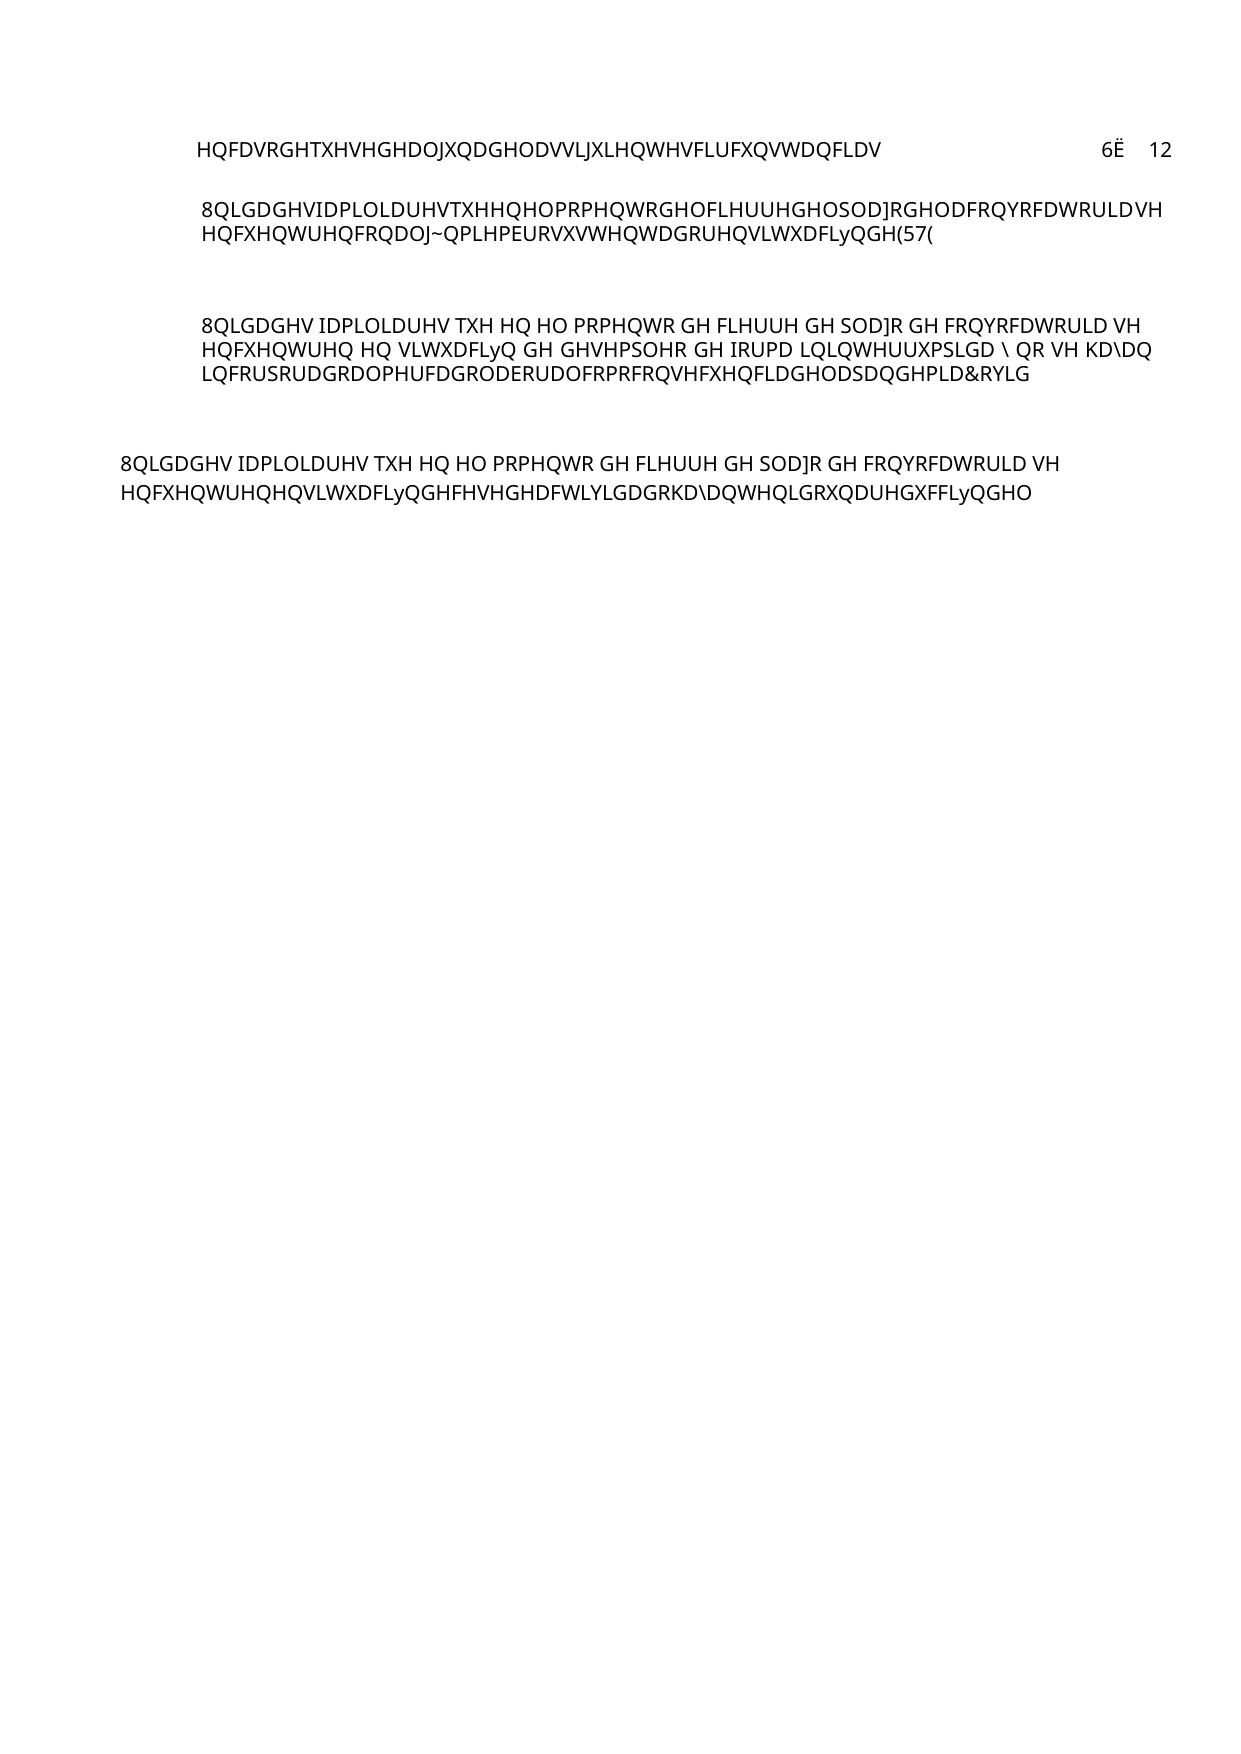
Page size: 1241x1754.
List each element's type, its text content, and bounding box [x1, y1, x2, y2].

list HQFDVRGHTXHVHGHDOJXQDGHODVVLJXLHQWHVFLUFXQVWDQFLDV 6Ë 12 [196, 138, 1230, 162]
text 8QLGDGHVIDPLOLDUHVTXHHQHOPRPHQWRGHOFLHUUHGHOSOD]RGHODFRQYRFDWRULDVH HQFXHQWUHQFRQDOJ~QPLHPEURVXVWHQWDGRUHQVLWXDFLyQGH(57( [201, 198, 1230, 246]
list 8QLGDGHV IDPLOLDUHV TXH HQ HO PRPHQWR GH FLHUUH GH SOD]R GH FRQYRFDWRULD VH HQFXHQWUHQHQVLWXDFLyQGHFHVHGHDFWLYLGDGRKD\DQWHQLGRXQDUHGXFFLyQGHO [120, 449, 1230, 506]
text 8QLGDGHV IDPLOLDUHV TXH HQ HO PRPHQWR GH FLHUUH GH SOD]R GH FRQYRFDWRULD VH HQFXHQWUHQ HQ VLWXDFLyQ GH GHVHPSOHR GH IRUPD LQLQWHUUXPSLGD \ QR VH KD\DQ LQFRUSRUDGRDOPHUFDGRODERUDOFRPRFRQVHFXHQFLDGHODSDQGHPLD&RYLG [201, 314, 1230, 386]
